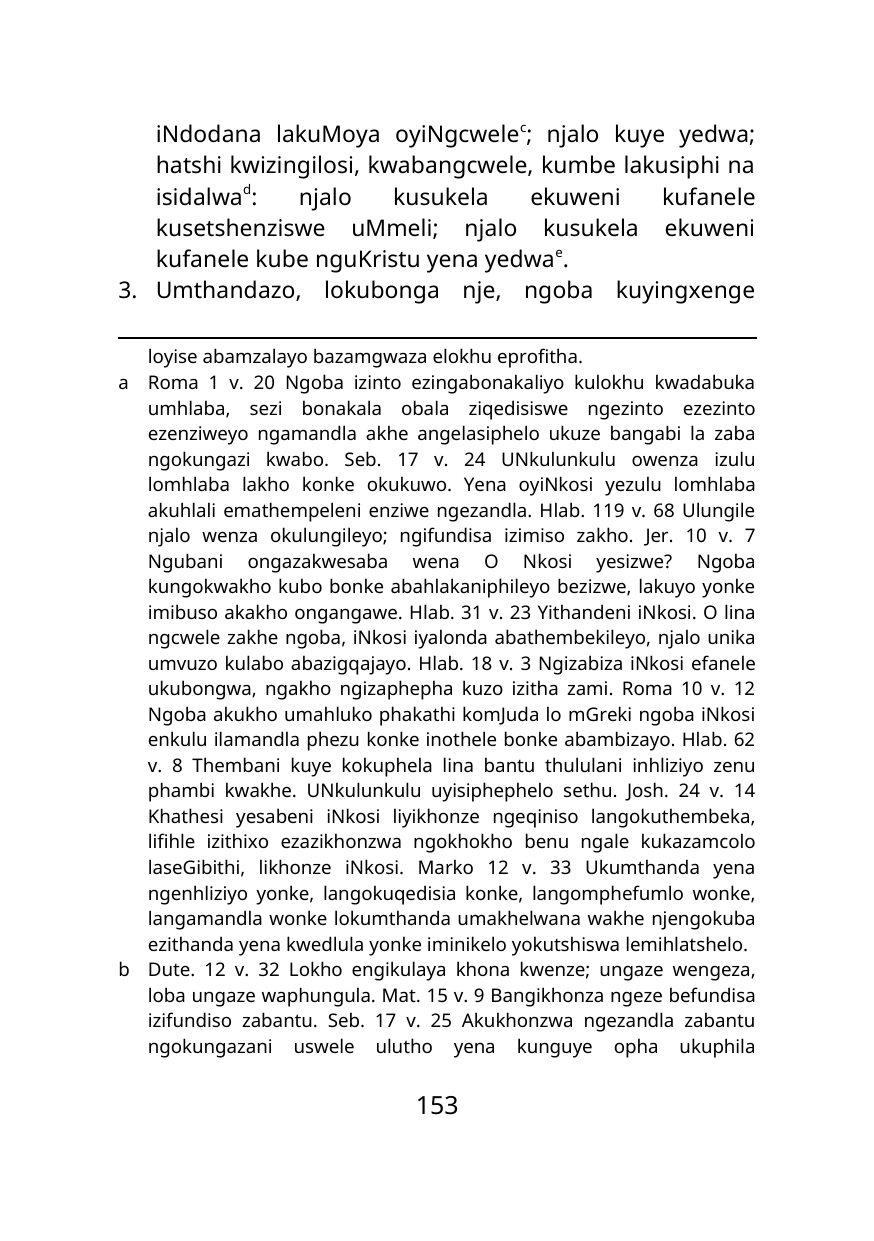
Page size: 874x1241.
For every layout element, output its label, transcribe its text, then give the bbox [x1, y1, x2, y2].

list Dute. 12 v. 32 Lokho engikulaya khona kwenze; ungaze wengeza, loba ungaze waphungula. Mat. 15 v. 9 Bangikhonza ngeze befundisa izifundiso zabantu. Seb. 17 v. 25 Akukhonzwa ngezandla zabantu ngokungazani uswele ulutho yena kunguye opha ukuphila [118, 956, 756, 1058]
list loyise abamzalayo bazamgwaza elokhu eprofitha. [118, 344, 756, 369]
list Umthandazo, lokubonga nje, ngoba kuyingxenge [118, 274, 756, 306]
list iNdodana lakuMoya oyiNgcwele; njalo kuye yedwa; hatshi kwizingilosi, kwabangcwele, kumbe lakusiphi na isidalwa: njalo kusukela ekuweni kufanele kusetshenziswe uMmeli; njalo kusukela ekuweni kufanele kube nguKristu yena yedwa. [118, 118, 756, 274]
list Roma 1 v. 20 Ngoba izinto ezingabonakaliyo kulokhu kwadabuka umhlaba, sezi bonakala obala ziqedisiswe ngezinto ezezinto ezenziweyo ngamandla akhe angelasiphelo ukuze bangabi la zaba ngokungazi kwabo. Seb. 17 v. 24 UNkulunkulu owenza izulu lomhlaba lakho konke okukuwo. Yena oyiNkosi yezulu lomhlaba akuhlali emathempeleni enziwe ngezandla. Hlab. 119 v. 68 Ulungile njalo wenza okulungileyo; ngifundisa izimiso zakho. Jer. 10 v. 7 Ngubani ongazakwesaba wena O Nkosi yesizwe? Ngoba kungokwakho kubo bonke abahlakaniphileyo bezizwe, lakuyo yonke imibuso akakho ongangawe. Hlab. 31 v. 23 Yithandeni iNkosi. O lina ngcwele zakhe ngoba, iNkosi iyalonda abathembekileyo, njalo unika umvuzo kulabo abazigqajayo. Hlab. 18 v. 3 Ngizabiza iNkosi efanele ukubongwa, ngakho ngizaphepha kuzo izitha zami. Roma 10 v. 12 Ngoba akukho umahluko phakathi komJuda lo mGreki ngoba iNkosi enkulu ilamandla phezu konke inothele bonke abambizayo. Hlab. 62 v. 8 Thembani kuye kokuphela lina bantu thululani inhliziyo zenu phambi kwakhe. UNkulunkulu uyisiphephelo sethu. Josh. 24 v. 14 Khathesi yesabeni iNkosi liyikhonze ngeqiniso langokuthembeka, lifihle izithixo ezazikhonzwa ngokhokho benu ngale kukazamcolo laseGibithi, likhonze iNkosi. Marko 12 v. 33 Ukumthanda yena ngenhliziyo yonke, langokuqedisia konke, langomphefumlo wonke, langamandla wonke lokumthanda umakhelwana wakhe njengokuba ezithanda yena kwedlula yonke iminikelo yokutshiswa lemihlatshelo. [118, 369, 756, 956]
